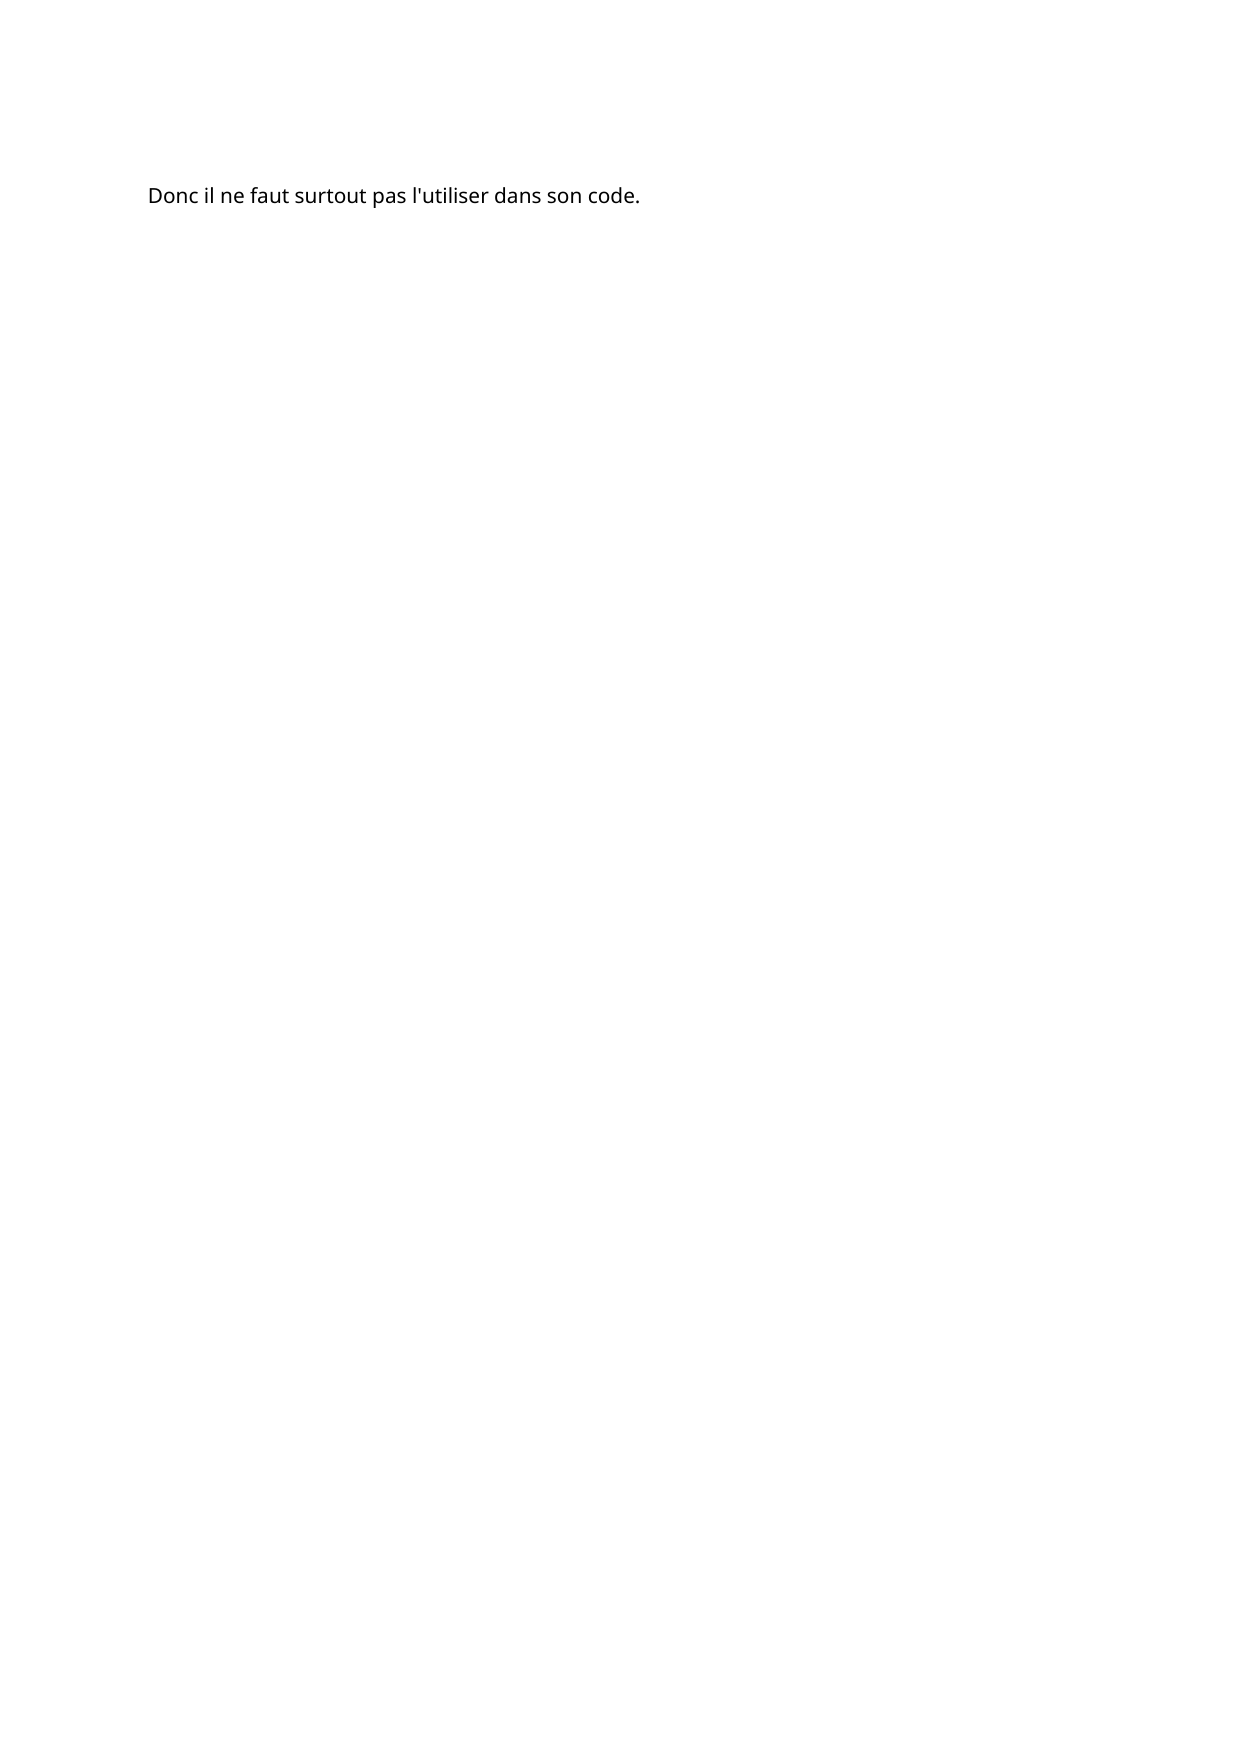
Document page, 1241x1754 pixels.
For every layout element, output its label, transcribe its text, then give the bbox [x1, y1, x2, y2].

text Donc il ne faut surtout pas l'utiliser dans son code. [148, 181, 1092, 210]
